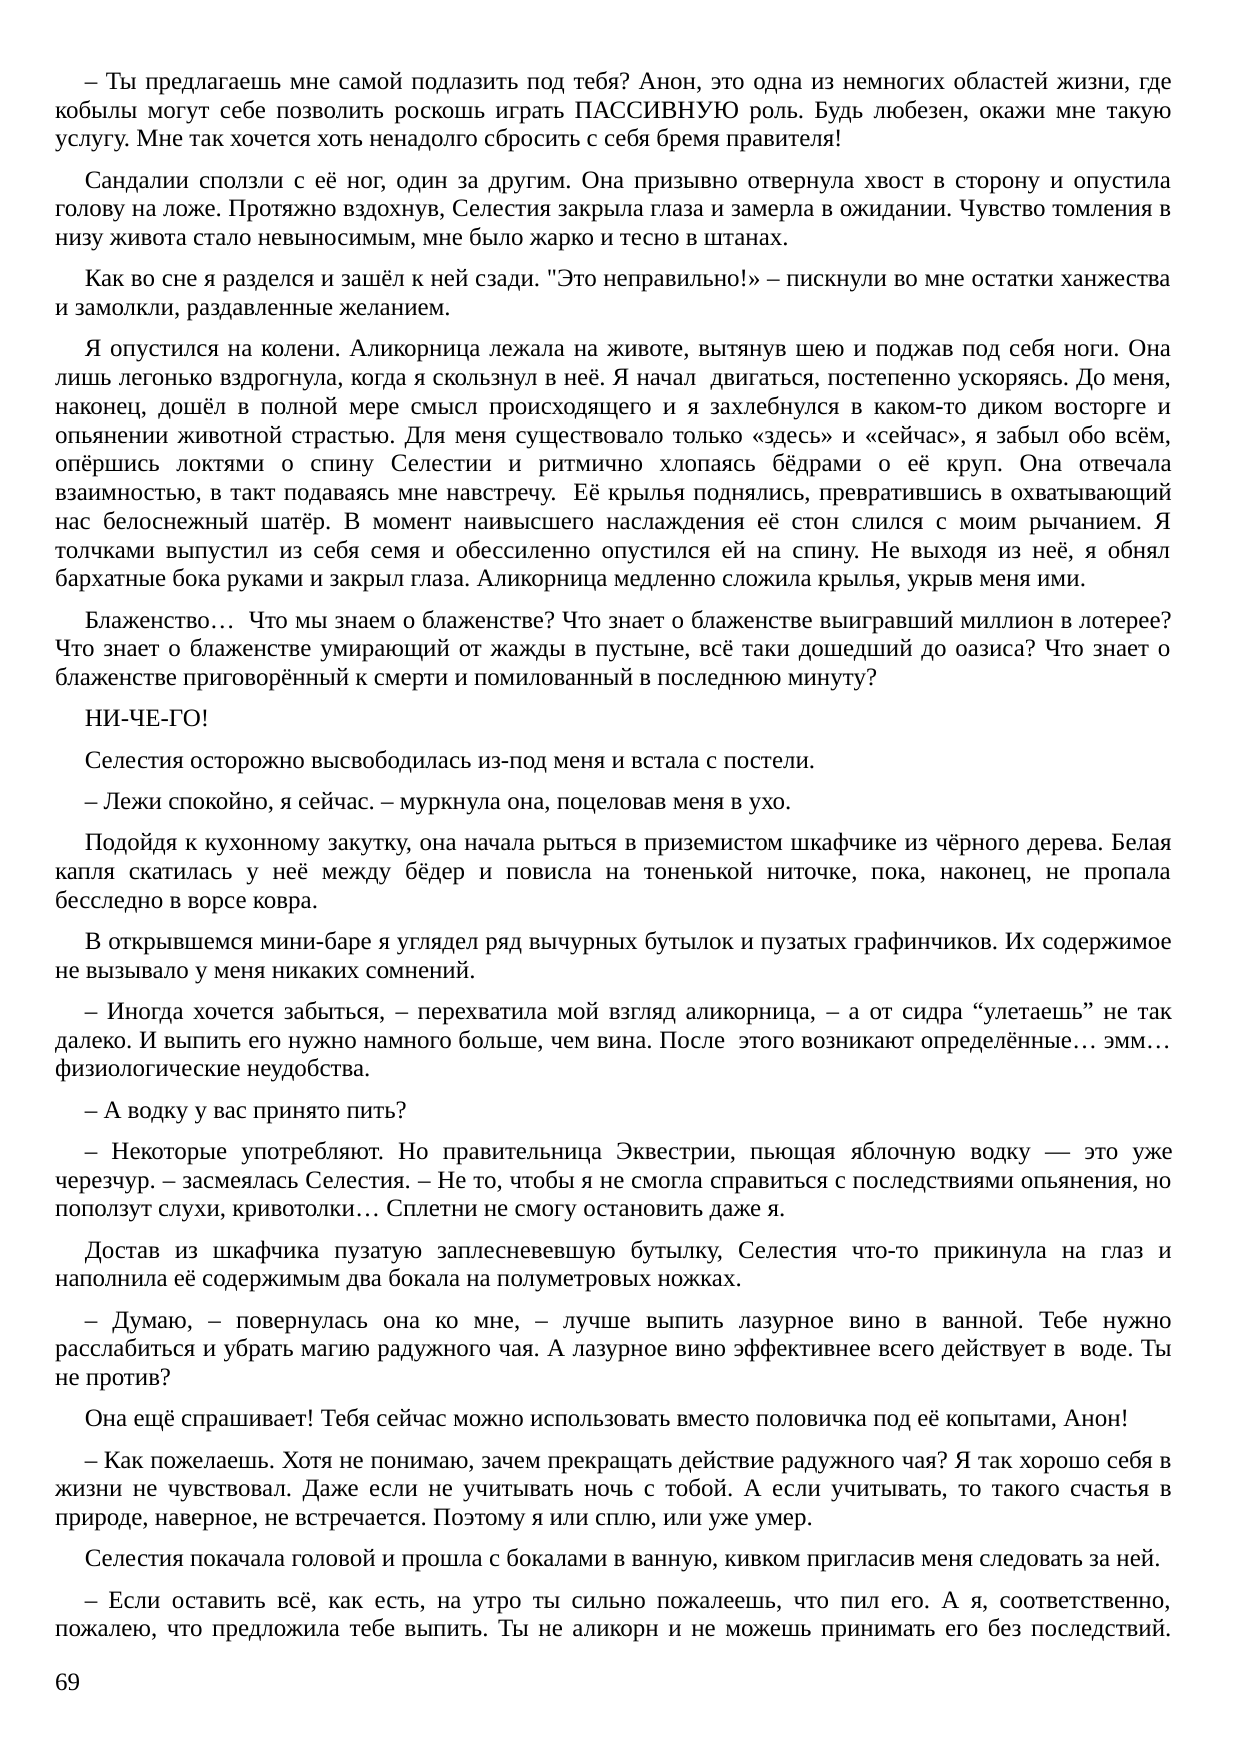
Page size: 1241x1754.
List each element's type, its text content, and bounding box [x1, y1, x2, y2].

text Она ещё спрашивает! Тебя сейчас можно использовать вместо половичка под её копытами, Анон! [55, 1403, 1173, 1432]
text – Иногда хочется забыться, – перехватила мой взгляд аликорница, – а от сидра “улетаешь” не так далеко. И выпить его нужно намного больше, чем вина. После этого возникают определённые… эмм… физиологические неудобства. [55, 996, 1173, 1082]
text – Ты предлагаешь мне самой подлазить под тебя? Анон, это одна из немногих областей жизни, где кобылы могут себе позволить роскошь играть ПАССИВНУЮ роль. Будь любезен, окажи мне такую услугу. Мне так хочется хоть ненадолго сбросить с себя бремя правителя! [55, 66, 1173, 152]
text Подойдя к кухонному закутку, она начала рыться в приземистом шкафчике из чёрного дерева. Белая капля скатилась у неё между бёдер и повисла на тоненькой ниточке, пока, наконец, не пропала бесследно в ворсе ковра. [55, 827, 1173, 913]
text В открывшемся мини-баре я углядел ряд вычурных бутылок и пузатых графинчиков. Их содержимое не вызывало у меня никаких сомнений. [55, 926, 1173, 983]
text Я опустился на колени. Аликорница лежала на животе, вытянув шею и поджав под себя ноги. Она лишь легонько вздрогнула, когда я скользнул в неё. Я начал двигаться, постепенно ускоряясь. До меня, наконец, дошёл в полной мере смысл происходящего и я захлебнулся в каком-то диком восторге и опьянении животной страстью. Для меня существовало только «здесь» и «сейчас», я забыл обо всём, опёршись локтями о спину Селестии и ритмично хлопаясь бёдрами о её круп. Она отвечала взаимностью, в такт подаваясь мне навстречу. Её крылья поднялись, превратившись в охватывающий нас белоснежный шатёр. В момент наивысшего наслаждения её стон слился с моим рычанием. Я толчками выпустил из себя семя и обессиленно опустился ей на спину. Не выходя из неё, я обнял бархатные бока руками и закрыл глаза. Аликорница медленно сложила крылья, укрыв меня ими. [55, 333, 1173, 592]
text – Если оставить всё, как есть, на утро ты сильно пожалеешь, что пил его. А я, соответственно, пожалею, что предложила тебе выпить. Ты не аликорн и не можешь принимать его без последствий. [55, 1585, 1173, 1642]
text – Думаю, – повернулась она ко мне, – лучше выпить лазурное вино в ванной. Тебе нужно расслабиться и убрать магию радужного чая. А лазурное вино эффективнее всего действует в воде. Ты не против? [55, 1305, 1173, 1391]
text Селестия осторожно высвободилась из-под меня и встала с постели. [55, 745, 1173, 773]
text Сандалии сползли с её ног, один за другим. Она призывно отвернула хвост в сторону и опустила голову на ложе. Протяжно вздохнув, Селестия закрыла глаза и замерла в ожидании. Чувство томления в низу живота стало невыносимым, мне было жарко и тесно в штанах. [55, 165, 1173, 251]
text НИ-ЧЕ-ГО! [55, 703, 1173, 732]
text Как во сне я разделся и зашёл к ней сзади. "Это неправильно!» – пискнули во мне остатки ханжества и замолкли, раздавленные желанием. [55, 263, 1173, 321]
text Достав из шкафчика пузатую заплесневевшую бутылку, Селестия что-то прикинула на глаз и наполнила её содержимым два бокала на полуметровых ножках. [55, 1235, 1173, 1292]
text – Лежи спокойно, я сейчас. – муркнула она, поцеловав меня в ухо. [55, 786, 1173, 815]
text Селестия покачала головой и прошла с бокалами в ванную, кивком пригласив меня следовать за ней. [55, 1543, 1173, 1572]
text – А водку у вас принято пить? [55, 1095, 1173, 1123]
text Блаженство… Что мы знаем о блаженстве? Что знает о блаженстве выигравший миллион в лотерее? Что знает о блаженстве умирающий от жажды в пустыне, всё таки дошедший до оазиса? Что знает о блаженстве приговорённый к смерти и помилованный в последнюю минуту? [55, 605, 1173, 691]
text – Как пожелаешь. Хотя не понимаю, зачем прекращать действие радужного чая? Я так хорошо себя в жизни не чувствовал. Даже если не учитывать ночь с тобой. А если учитывать, то такого счастья в природе, наверное, не встречается. Поэтому я или сплю, или уже умер. [55, 1445, 1173, 1531]
text – Некоторые употребляют. Но правительница Эквестрии, пьющая яблочную водку — это уже черезчур. – засмеялась Селестия. – Не то, чтобы я не смогла справиться с последствиями опьянения, но поползут слухи, кривотолки… Сплетни не смогу остановить даже я. [55, 1136, 1173, 1222]
